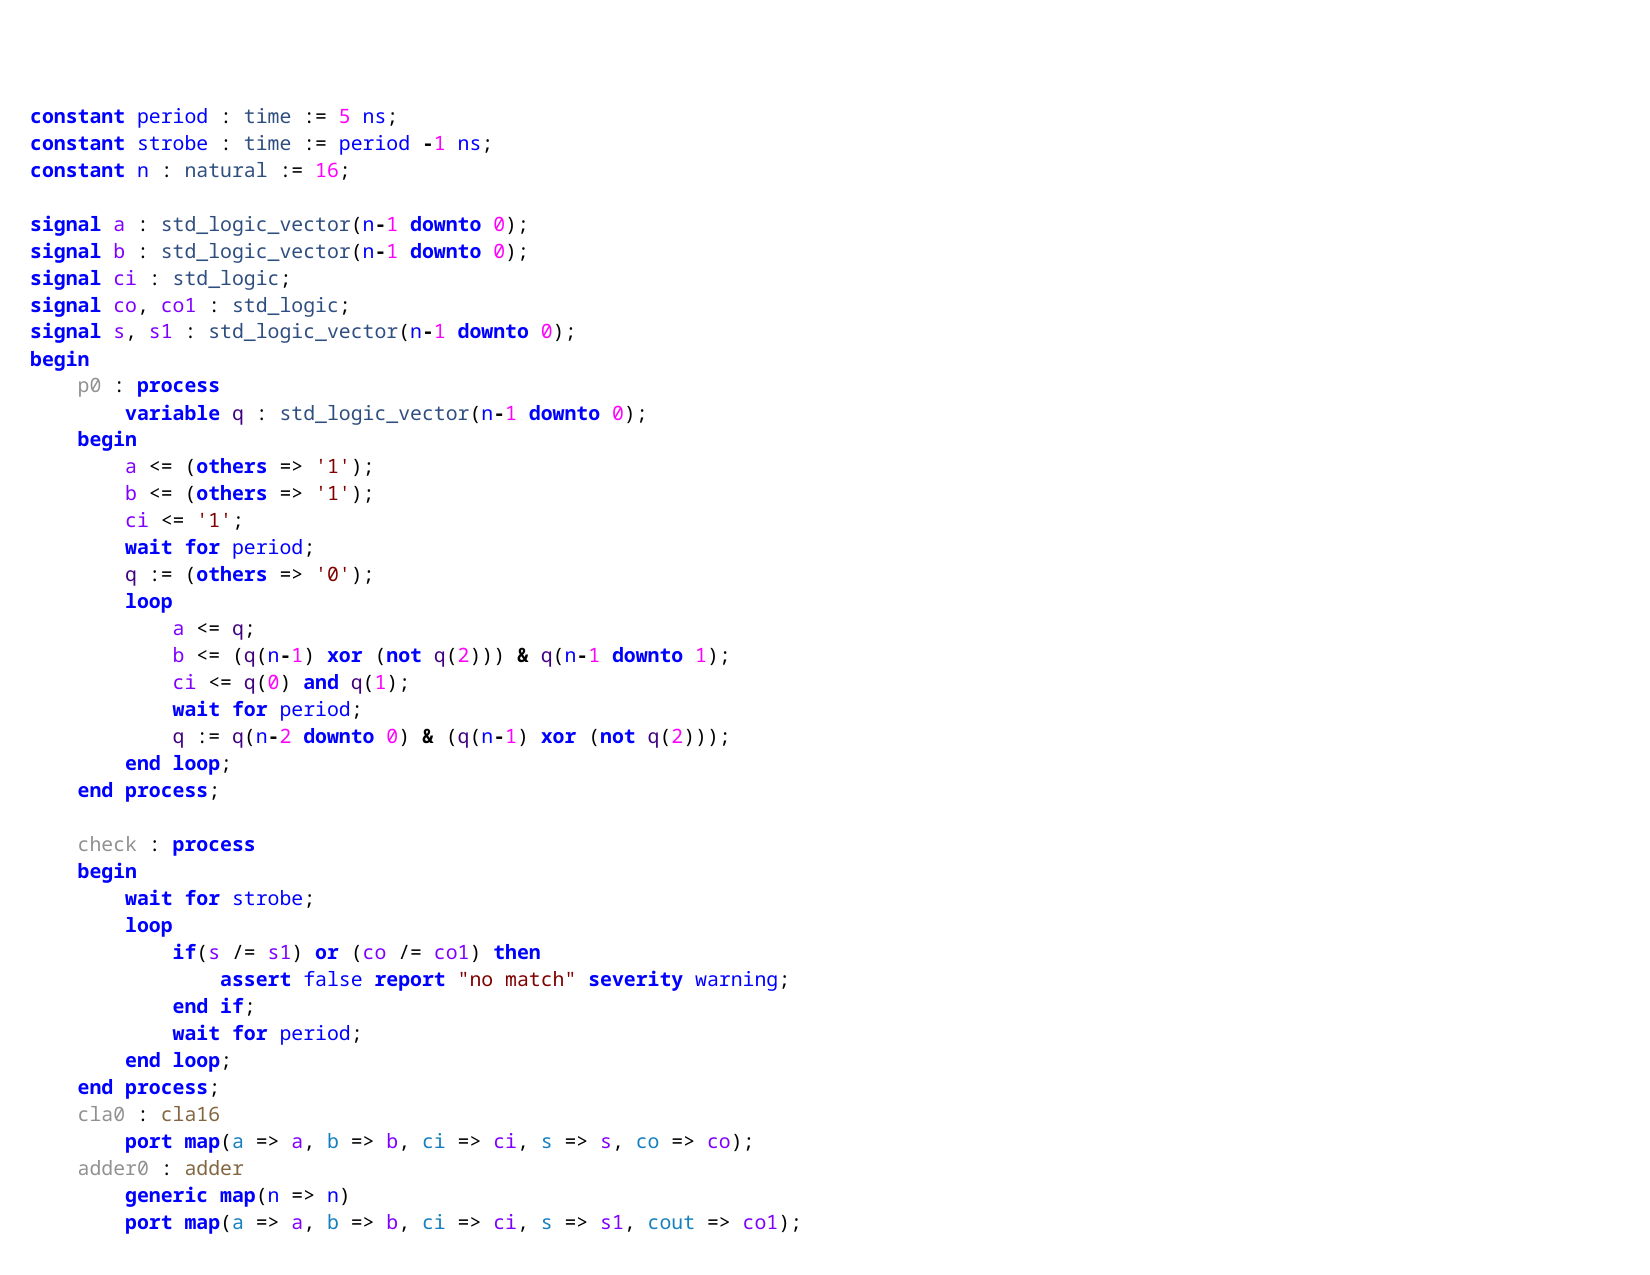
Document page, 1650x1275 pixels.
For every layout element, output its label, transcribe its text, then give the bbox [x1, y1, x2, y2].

text end process; [30, 1073, 1620, 1100]
text begin [30, 857, 1620, 884]
text signal b : std_logic_vector(n-1 downto 0); [30, 237, 1620, 264]
text a <= (others => '1'); [30, 453, 1620, 480]
text check : process [30, 830, 1620, 857]
text signal co, co1 : std_logic; [30, 291, 1620, 318]
text loop [30, 588, 1620, 614]
text end process; [30, 776, 1620, 803]
text q := (others => '0'); [30, 561, 1620, 588]
text wait for period; [30, 534, 1620, 561]
text constant n : natural := 16; [30, 156, 1620, 183]
text signal s, s1 : std_logic_vector(n-1 downto 0); [30, 318, 1620, 345]
text begin [30, 345, 1620, 372]
text wait for strobe; [30, 884, 1620, 911]
text loop [30, 911, 1620, 938]
text b <= (q(n-1) xor (not q(2))) & q(n-1 downto 1); [30, 642, 1620, 668]
text end loop; [30, 749, 1620, 776]
text wait for period; [30, 696, 1620, 722]
text ci <= '1'; [30, 507, 1620, 534]
text end if; [30, 992, 1620, 1019]
text port map(a => a, b => b, ci => ci, s => s1, cout => co1); [30, 1208, 1620, 1235]
text begin [30, 426, 1620, 453]
text generic map(n => n) [30, 1181, 1620, 1208]
text q := q(n-2 downto 0) & (q(n-1) xor (not q(2))); [30, 722, 1620, 749]
text signal a : std_logic_vector(n-1 downto 0); [30, 210, 1620, 237]
text end loop; [30, 1046, 1620, 1073]
text cla0 : cla16 [30, 1100, 1620, 1127]
text signal ci : std_logic; [30, 264, 1620, 291]
text a <= q; [30, 614, 1620, 642]
text ci <= q(0) and q(1); [30, 668, 1620, 696]
text constant period : time := 5 ns; [30, 102, 1620, 129]
text adder0 : adder [30, 1154, 1620, 1181]
text variable q : std_logic_vector(n-1 downto 0); [30, 399, 1620, 426]
text constant strobe : time := period -1 ns; [30, 129, 1620, 156]
text port map(a => a, b => b, ci => ci, s => s, co => co); [30, 1127, 1620, 1154]
text wait for period; [30, 1019, 1620, 1046]
text p0 : process [30, 372, 1620, 399]
text assert false report "no match" severity warning; [30, 965, 1620, 992]
text if(s /= s1) or (co /= co1) then [30, 938, 1620, 965]
text b <= (others => '1'); [30, 480, 1620, 507]
